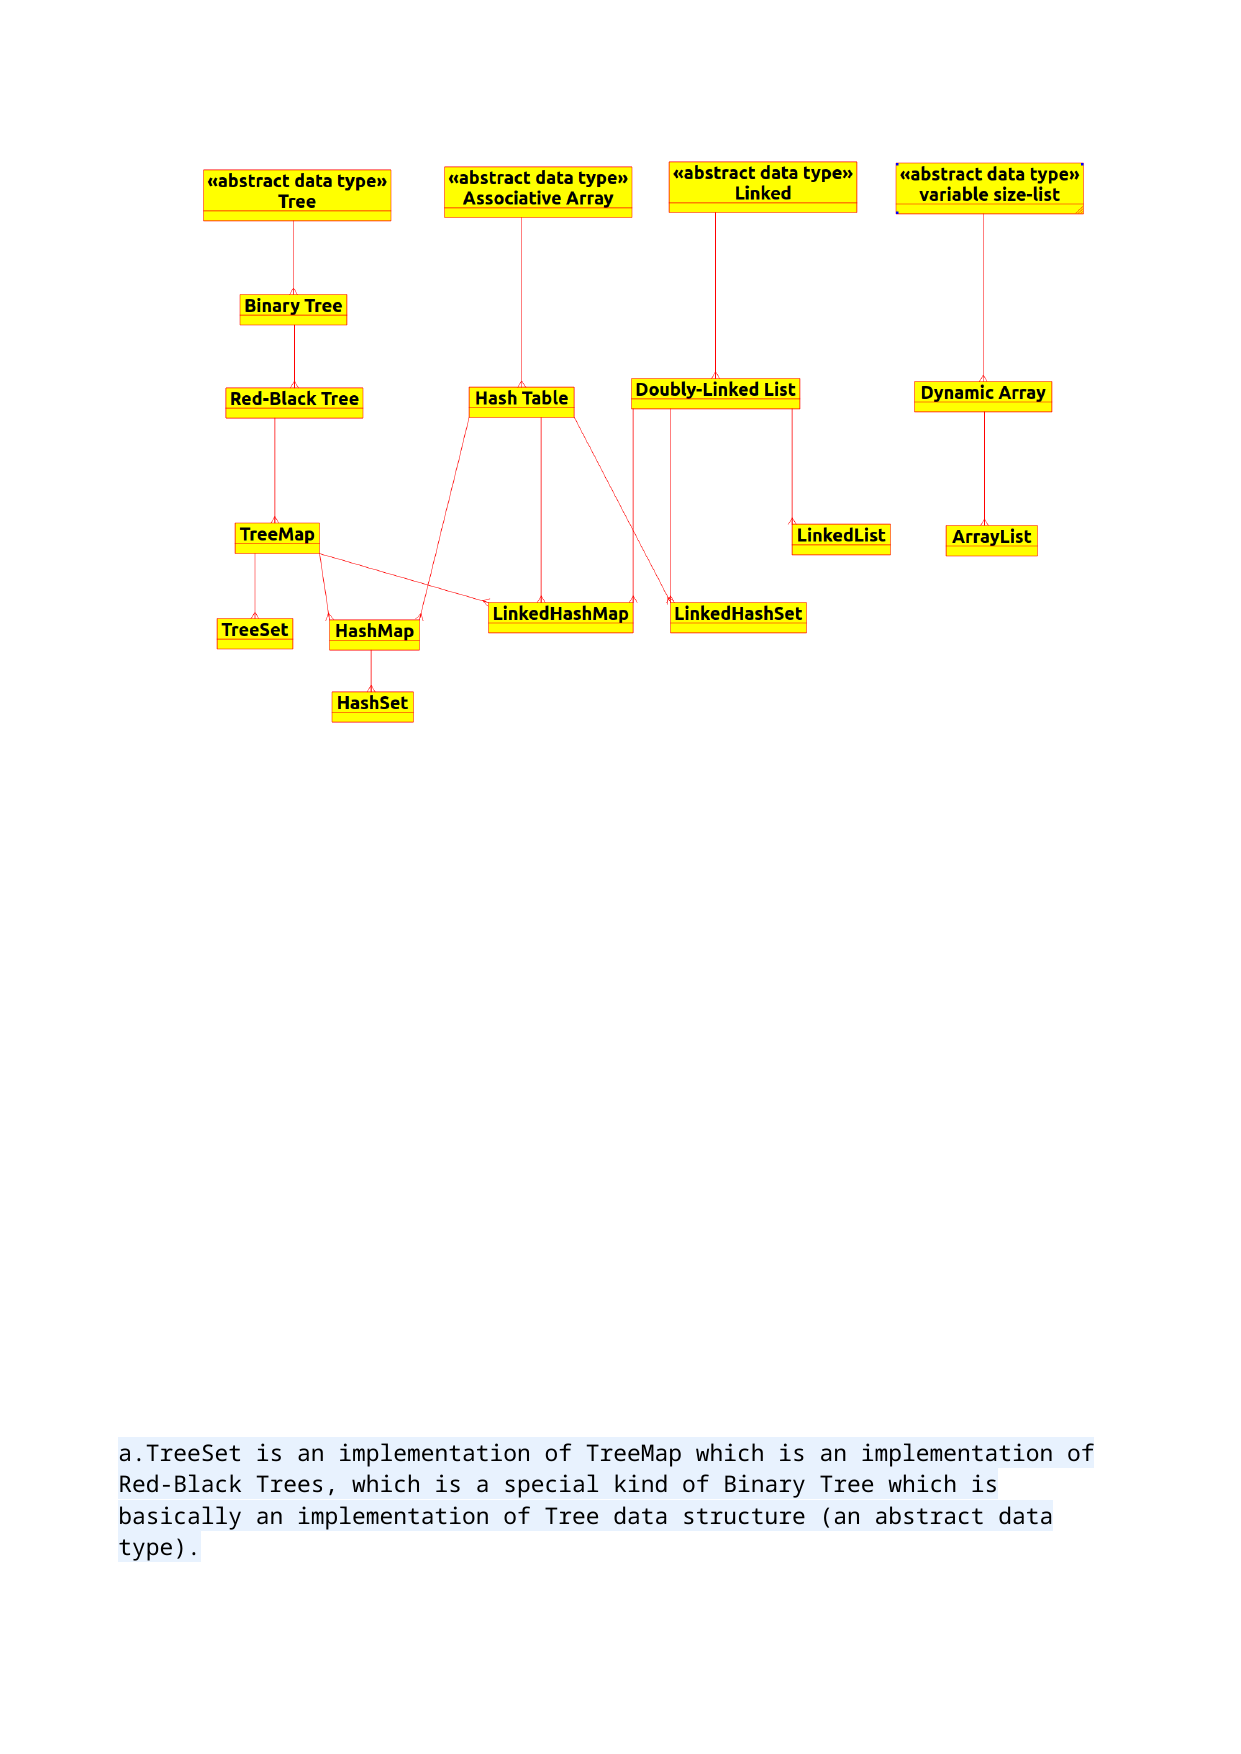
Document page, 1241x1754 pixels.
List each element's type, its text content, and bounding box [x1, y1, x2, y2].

text a.TreeSet is an implementation of TreeMap which is an implementation of Red-Black Trees, which is a special kind of Binary Tree which is basically an implementation of Tree data structure (an abstract data type). [118, 1437, 1122, 1562]
picture [118, 118, 1123, 776]
